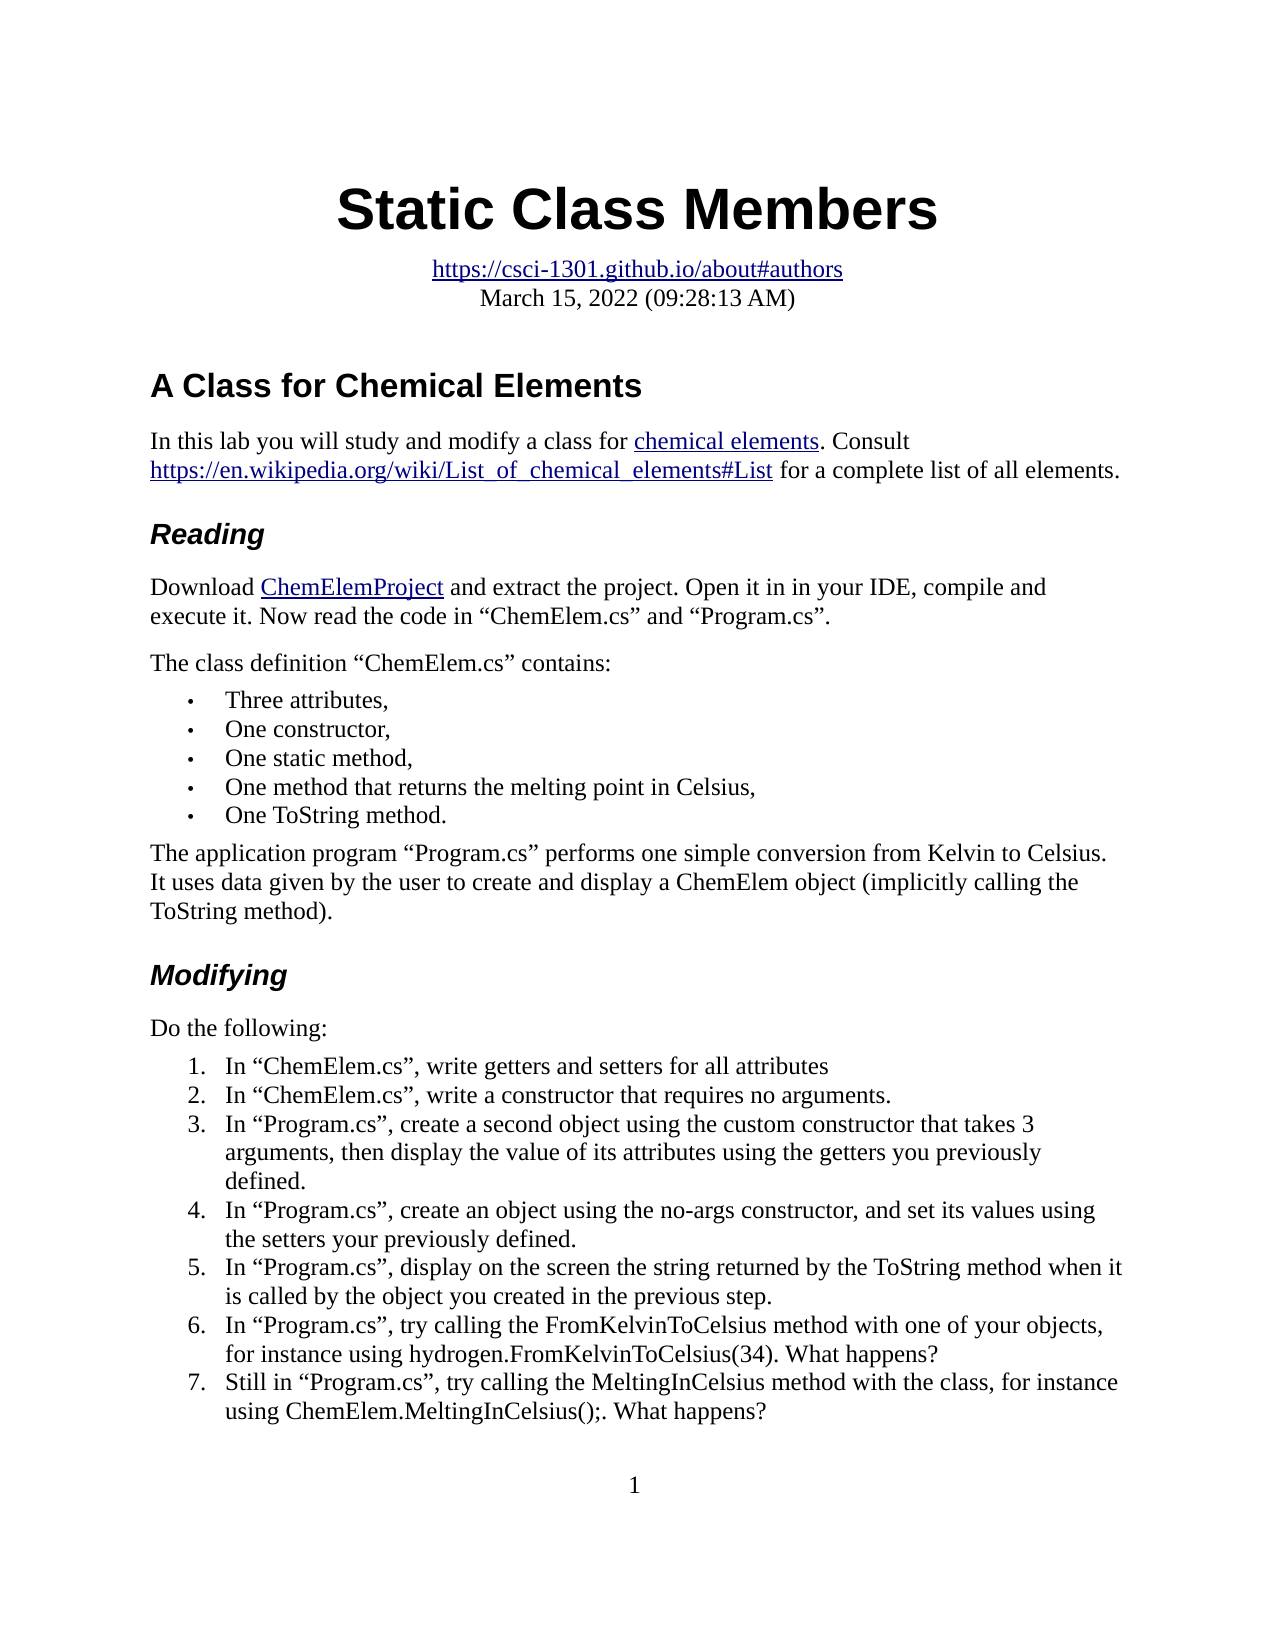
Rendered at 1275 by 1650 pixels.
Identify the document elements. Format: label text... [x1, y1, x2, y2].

list In “ChemElem.cs”, write a constructor that requires no arguments. [187, 1080, 1125, 1109]
text The class definition “ChemElem.cs” contains: [150, 648, 1125, 677]
list One constructor, [187, 714, 1125, 743]
subtitle Modifying [150, 958, 1125, 992]
list One ToString method. [187, 801, 1125, 829]
list In “Program.cs”, create an object using the no-args constructor, and set its values using the setters your previously defined. [187, 1195, 1125, 1252]
subtitle Reading [150, 517, 1125, 551]
title Static Class Members [150, 175, 1125, 242]
list One static method, [187, 743, 1125, 772]
text Download ChemElemProject and extract the project. Open it in in your IDE, compile and execute it. Now read the code in “ChemElem.cs” and “Program.cs”. [150, 572, 1125, 630]
text In this lab you will study and modify a class for chemical elements. Consult https://en.wikipedia.org/wiki/List_of_chemical_elements#List for a complete list of all elements. [150, 426, 1125, 483]
list In “Program.cs”, try calling the FromKelvinToCelsius method with one of your objects, for instance using hydrogen.FromKelvinToCelsius(34). What happens? [187, 1310, 1125, 1367]
text https://csci-1301.github.io/about#authors [150, 254, 1125, 283]
list In “Program.cs”, display on the screen the string returned by the ToString method when it is called by the object you created in the previous step. [187, 1252, 1125, 1310]
list In “Program.cs”, create a second object using the custom constructor that takes 3 arguments, then display the value of its attributes using the getters you previously defined. [187, 1109, 1125, 1195]
subtitle A Class for Chemical Elements [150, 366, 1125, 404]
list Three attributes, [187, 686, 1125, 714]
text Do the following: [150, 1013, 1125, 1042]
text The application program “Program.cs” performs one simple conversion from Kelvin to Celsius. It uses data given by the user to create and display a ChemElem object (implicitly calling the ToString method). [150, 838, 1125, 924]
list In “ChemElem.cs”, write getters and setters for all attributes [187, 1051, 1125, 1080]
list Still in “Program.cs”, try calling the MeltingInCelsius method with the class, for instance using ChemElem.MeltingInCelsius();. What happens? [187, 1367, 1125, 1425]
list One method that returns the melting point in Celsius, [187, 772, 1125, 801]
text March 15, 2022 (09:28:13 AM) [150, 283, 1125, 312]
